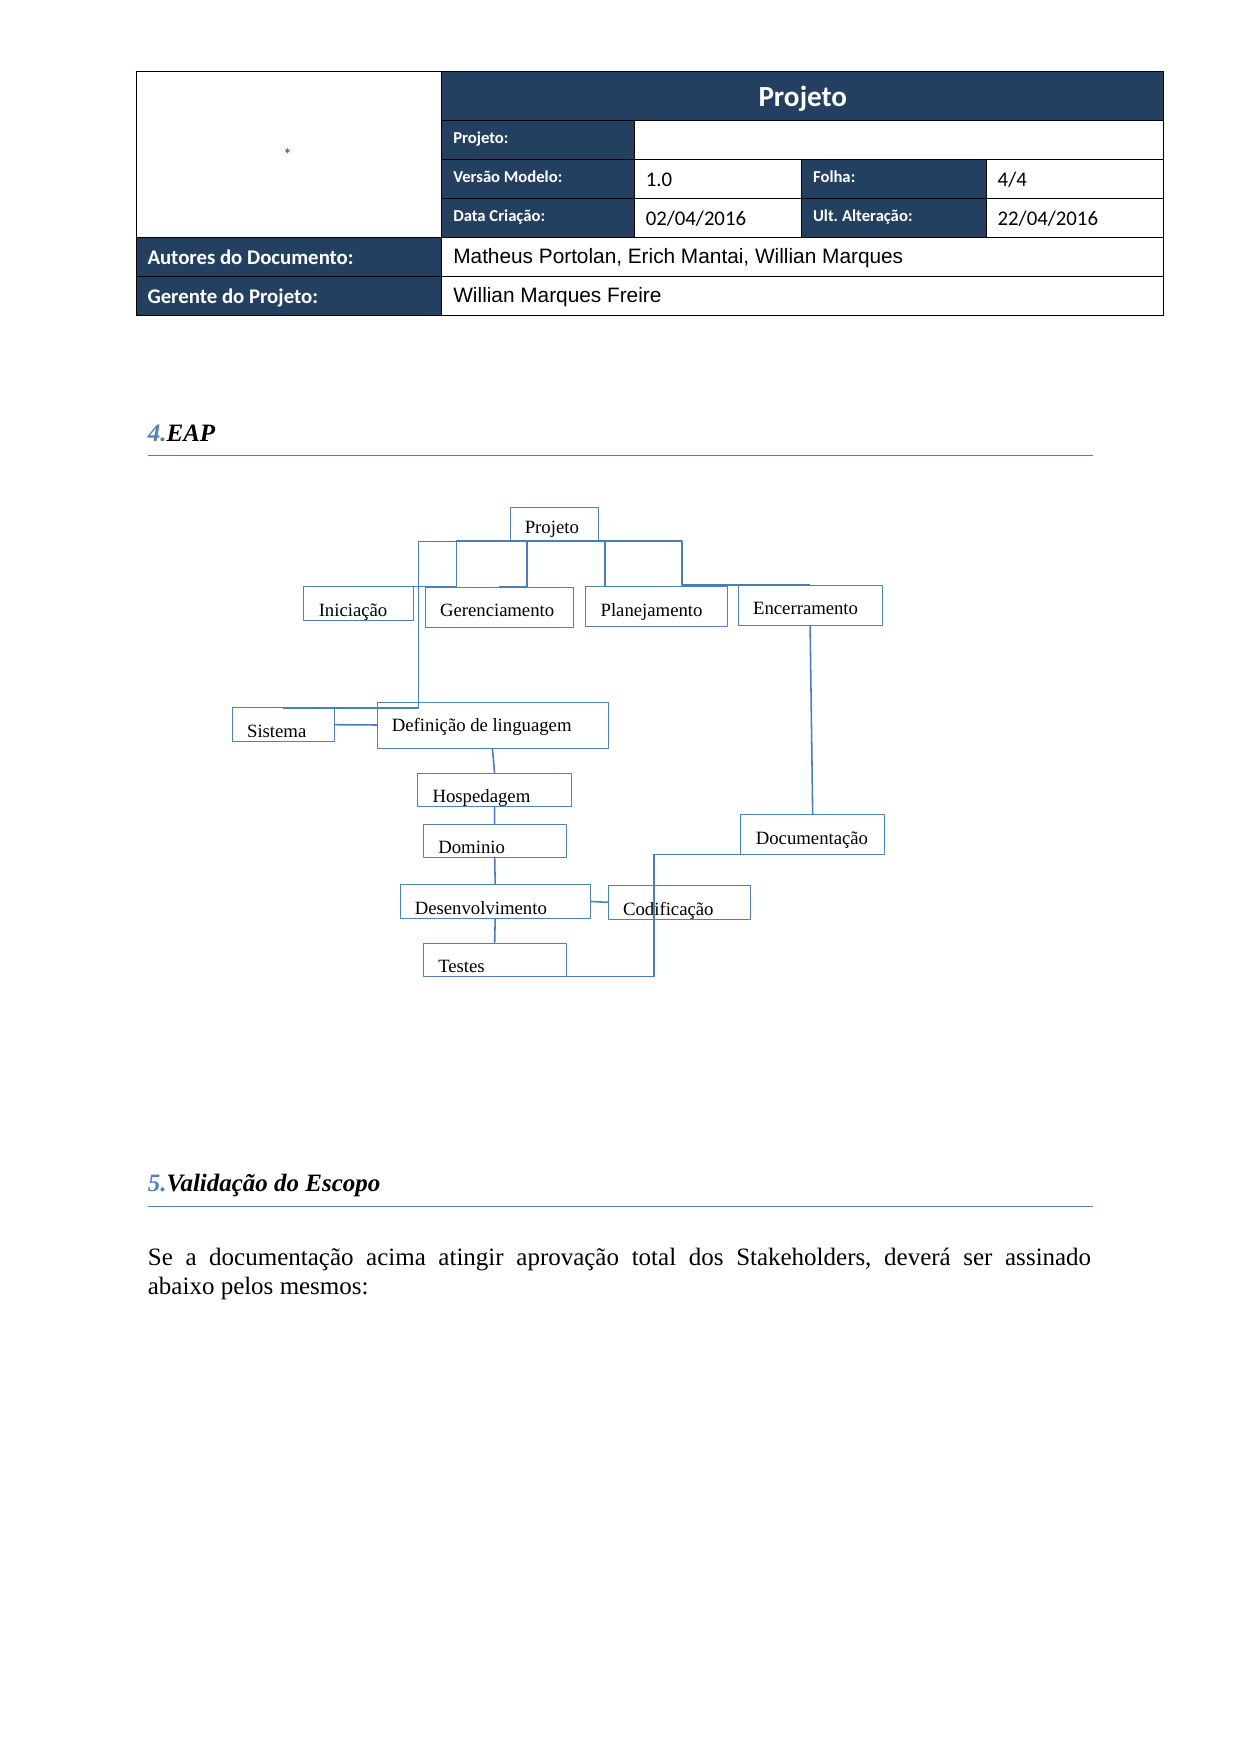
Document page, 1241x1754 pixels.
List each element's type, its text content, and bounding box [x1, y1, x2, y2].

list EAP [148, 418, 1093, 455]
list Validação do Escopo [148, 1168, 1093, 1206]
text Se a documentação acima atingir aprovação total dos Stakeholders, deverá ser assinado abaixo pelos mesmos: [148, 1242, 1092, 1299]
